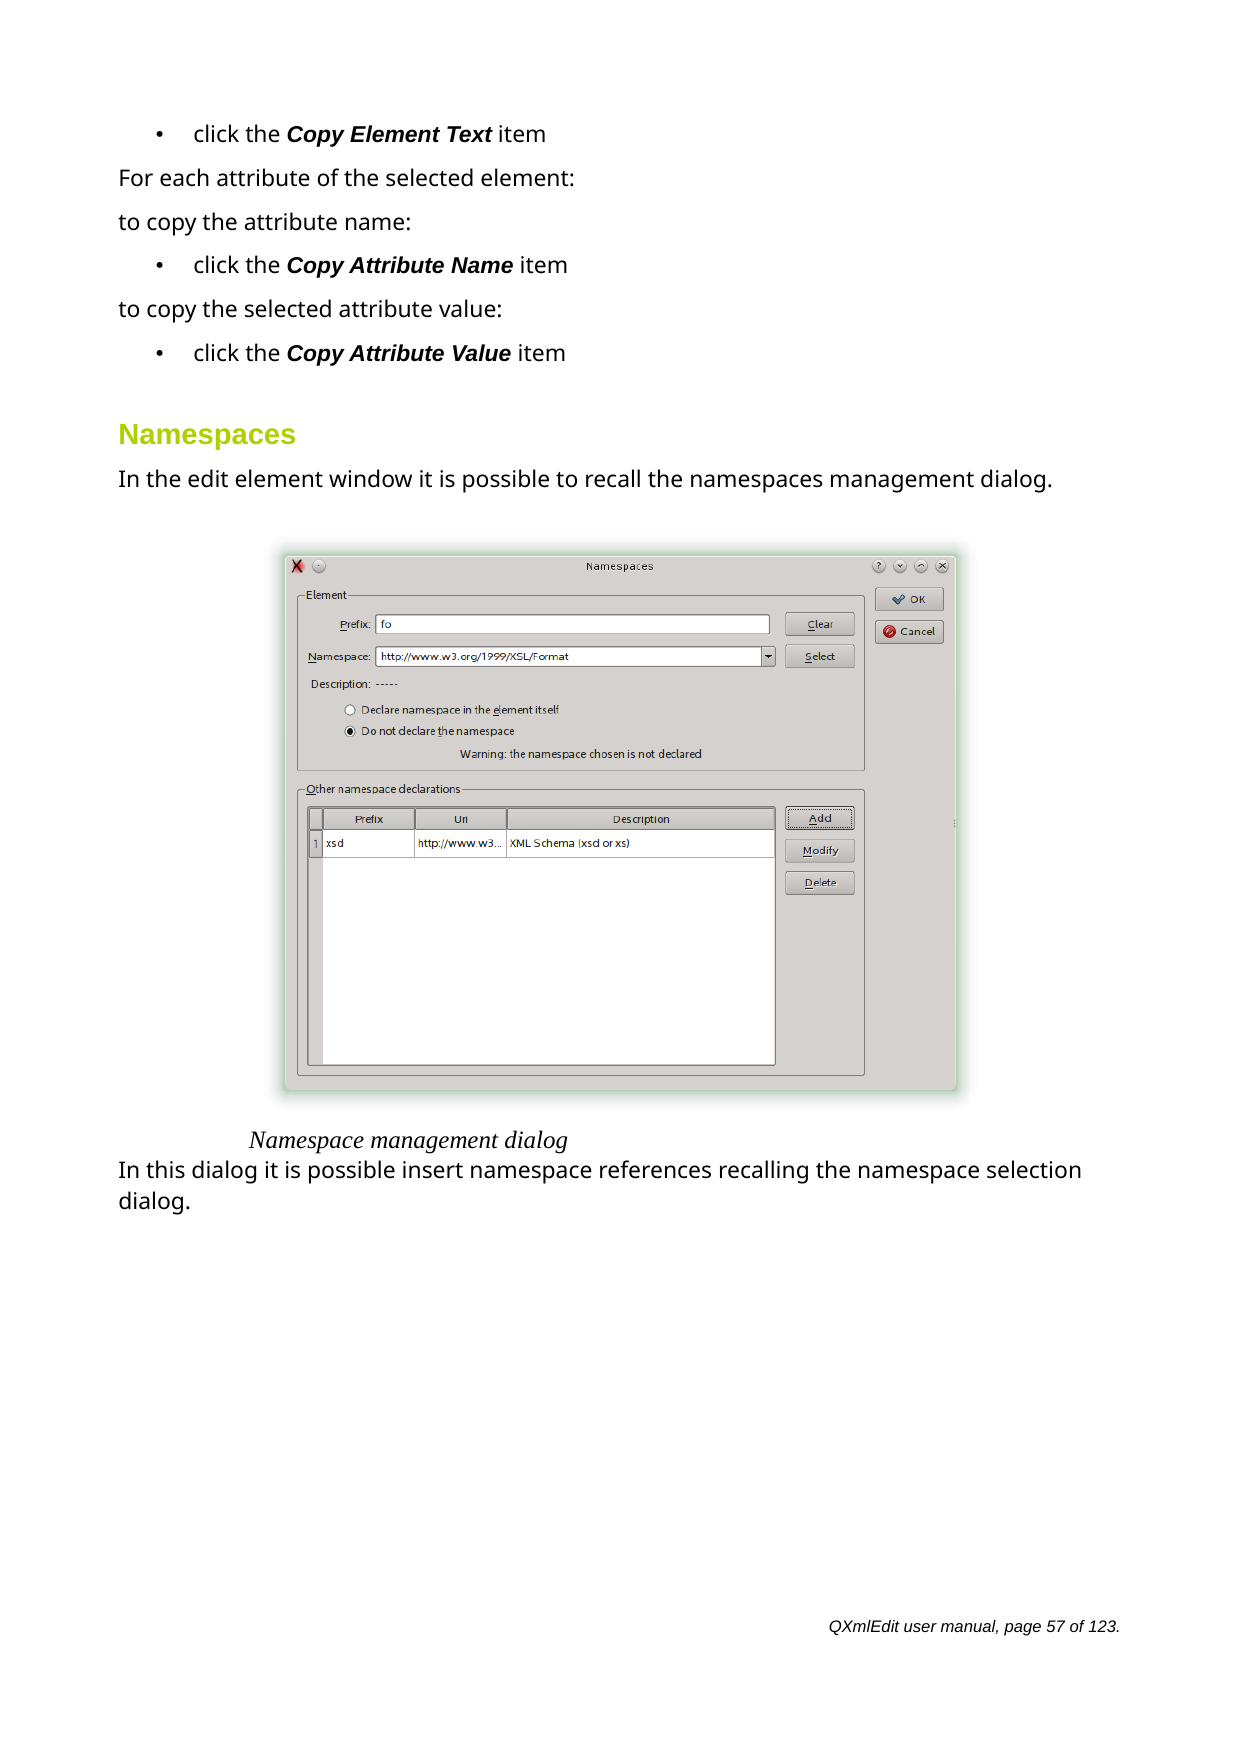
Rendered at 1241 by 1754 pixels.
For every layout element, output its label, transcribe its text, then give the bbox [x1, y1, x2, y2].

list click the Copy Attribute Value item [156, 337, 1122, 368]
text to copy the selected attribute value: [118, 293, 1122, 324]
text to copy the attribute name: [118, 206, 1122, 237]
picture [248, 519, 992, 1126]
text In this dialog it is possible insert namespace references recalling the namespace selection dialog. [118, 1030, 1122, 1216]
list click the Copy Element Text item [156, 118, 1122, 149]
subtitle Namespaces [118, 417, 1122, 451]
text Namespace management dialog [249, 1126, 991, 1154]
text For each attribute of the selected element: [118, 162, 1122, 193]
text In the edit element window it is possible to recall the namespaces management dialog. [118, 463, 1122, 494]
list click the Copy Attribute Name item [156, 249, 1122, 281]
